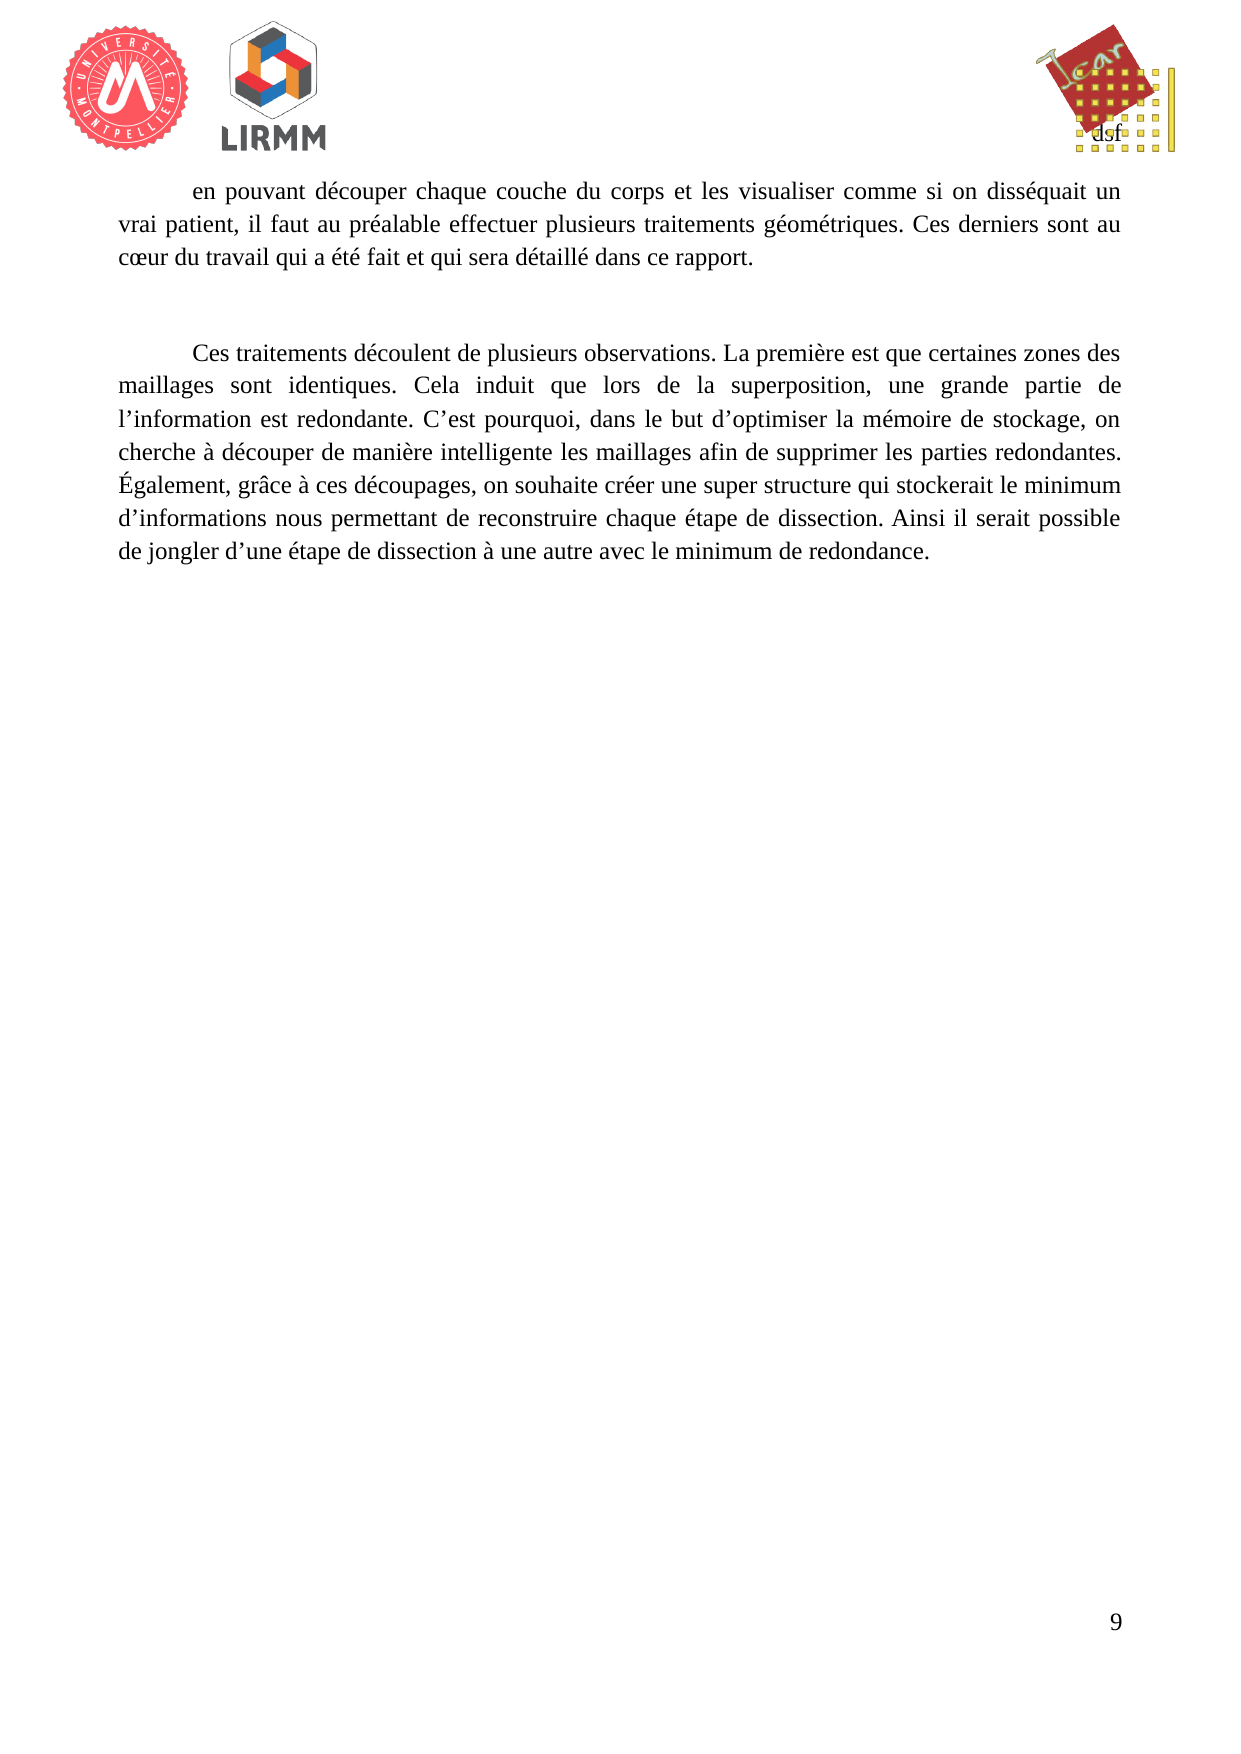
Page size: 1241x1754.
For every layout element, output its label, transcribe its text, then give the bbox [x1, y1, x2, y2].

picture [57, 13, 201, 156]
picture [1025, 6, 1177, 154]
picture [203, 16, 343, 155]
text Ces traitements découlent de plusieurs observations. La première est que certaines zones des maillages sont identiques. Cela induit que lors de la superposition, une grande partie de l’information est redondante. C’est pourquoi, dans le but d’optimiser la mémoire de stockage, on cherche à découper de manière intelligente les maillages afin de supprimer les parties redondantes. Également, grâce à ces découpages, on souhaite créer une super structure qui stockerait le minimum d’informations nous permettant de reconstruire chaque étape de dissection. Ainsi il serait possible de jongler d’une étape de dissection à une autre avec le minimum de redondance. [118, 338, 1122, 564]
text en pouvant découper chaque couche du corps et les visualiser comme si on disséquait un vrai patient, il faut au préalable effectuer plusieurs traitements géométriques. Ces derniers sont au cœur du travail qui a été fait et qui sera détaillé dans ce rapport. [118, 176, 1122, 271]
